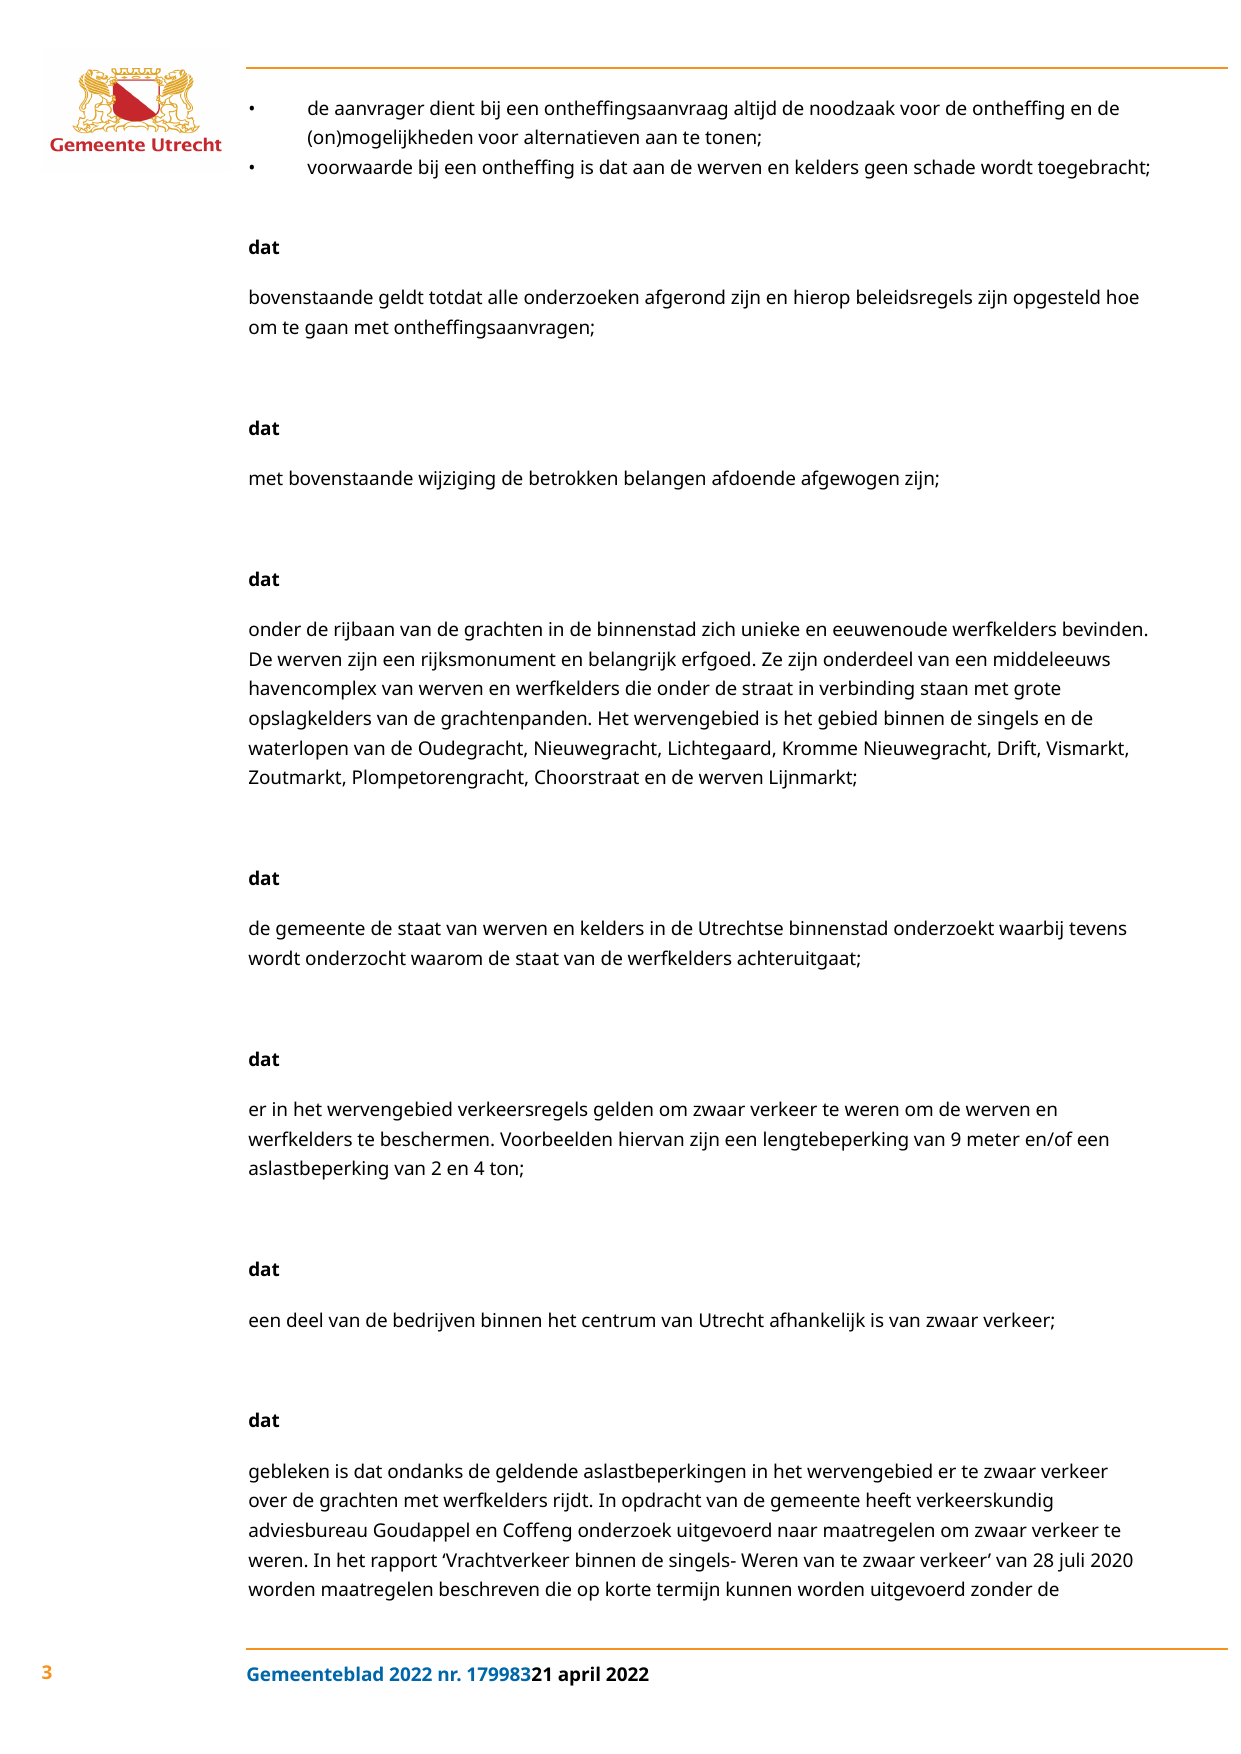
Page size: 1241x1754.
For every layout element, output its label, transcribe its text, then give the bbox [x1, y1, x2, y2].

text dat [248, 566, 1152, 592]
text met bovenstaande wijziging de betrokken belangen afdoende afgewogen zijn; [248, 465, 1152, 491]
text dat [248, 234, 1152, 260]
list voorwaarde bij een ontheffing is dat aan de werven en kelders geen schade wordt toegebracht; [248, 154, 1152, 180]
text een deel van de bedrijven binnen het centrum van Utrecht afhankelijk is van zwaar verkeer; [248, 1307, 1152, 1333]
text dat [248, 415, 1152, 441]
text de gemeente de staat van werven en kelders in de Utrechtse binnenstad onderzoekt waarbij tevens wordt onderzocht waarom de staat van de werfkelders achteruitgaat; [248, 916, 1152, 971]
text er in het wervengebied verkeersregels gelden om zwaar verkeer te weren om de werven en werfkelders te beschermen. Voorbeelden hiervan zijn een lengtebeperking van 9 meter en/of een aslastbeperking van 2 en 4 ton; [248, 1096, 1152, 1181]
text bovenstaande geldt totdat alle onderzoeken afgerond zijn en hierop beleidsregels zijn opgesteld hoe om te gaan met ontheffingsaanvragen; [248, 284, 1152, 340]
text dat [248, 1408, 1152, 1433]
picture [41, 47, 231, 172]
text onder de rijbaan van de grachten in de binnenstad zich unieke en eeuwenoude werfkelders bevinden. De werven zijn een rijksmonument en belangrijk erfgoed. Ze zijn onderdeel van een middeleeuws havencomplex van werven en werfkelders die onder de straat in verbinding staan met grote opslagkelders van de grachtenpanden. Het wervengebied is het gebied binnen de singels en de waterlopen van de Oudegracht, Nieuwegracht, Lichtegaard, Kromme Nieuwegracht, Drift, Vismarkt, Zoutmarkt, Plompetorengracht, Choorstraat en de werven Lijnmarkt; [248, 616, 1152, 790]
text dat [248, 865, 1152, 891]
text dat [248, 1046, 1152, 1072]
list de aanvrager dient bij een ontheffingsaanvraag altijd de noodzaak voor de ontheffing en de (on)mogelijkheden voor alternatieven aan te tonen; [248, 95, 1152, 150]
text dat [248, 1256, 1152, 1282]
text gebleken is dat ondanks de geldende aslastbeperkingen in het wervengebied er te zwaar verkeer over de grachten met werfkelders rijdt. In opdracht van de gemeente heeft verkeerskundig adviesbureau Goudappel en Coffeng onderzoek uitgevoerd naar maatregelen om zwaar verkeer te weren. In het rapport ‘Vrachtverkeer binnen de singels- Weren van te zwaar verkeer’ van 28 juli 2020 worden maatregelen beschreven die op korte termijn kunnen worden uitgevoerd zonder de [248, 1458, 1152, 1602]
